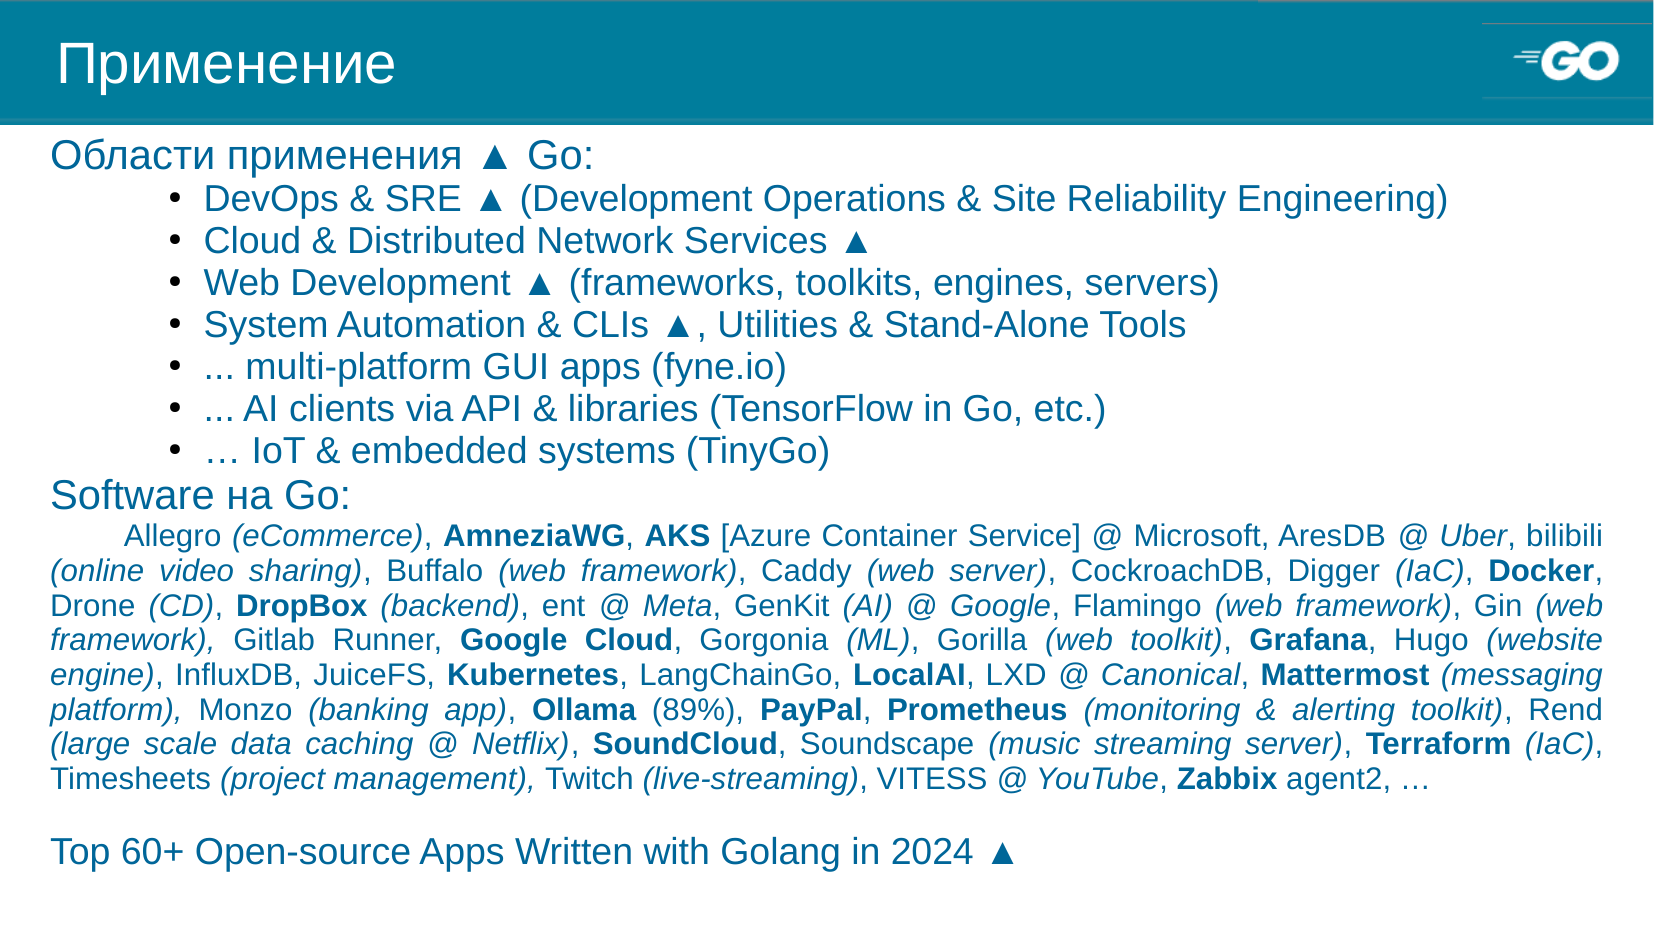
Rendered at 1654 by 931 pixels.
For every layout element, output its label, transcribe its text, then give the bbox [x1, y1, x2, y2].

text_box Области применения ▲ Go: DevOps & SRE ▲ (Development Operations & Site Reliability Engineering) Cloud & Distributed Network Services ▲ Web Development ▲ (frameworks, toolkits, engines, servers) System Automation & CLIs ▲, Utilities & Stand-Alone Tools ... multi-platform GUI apps (fyne.io) ... AI clients via API & libraries (TensorFlow in Go, etc.) … IoT & embedded systems (TinyGo) Software на Go: Allegro (eCommerce), AmneziaWG, AKS [Azure Container Service] @ Microsoft, AresDB @ Uber, bilibili (online video sharing), Buffalo (web framework), Caddy (web server), CockroachDB, Digger (IaC), Docker, Drone (CD), DropBox (backend), ent @ Meta, GenKit (AI) @ Google, Flamingo (web framework), Gin (web framework), Gitlab Runner, Google Cloud, Gorgonia (ML), Gorilla (web toolkit), Grafana, Hugo (website engine), InfluxDB, JuiceFS, Kubernetes, LangChainGo, LocalAI, LXD @ Canonical, Mattermost (messaging platform), Monzo (banking app), Ollama (89%), PayPal, Prometheus (monitoring & alerting toolkit), Rend (large scale data caching @ Netflix), SoundCloud, Soundscape (music streaming server), Terraform (IaC), Timesheets (project management), Twitch (live-streaming), VITESS @ YouTube, Zabbix agent2, … Top 60+ Open-source Apps Written with Golang in 2024 ▲ [35, 124, 1619, 886]
text_box Применение [41, 23, 1495, 104]
picture [1542, 41, 1619, 81]
